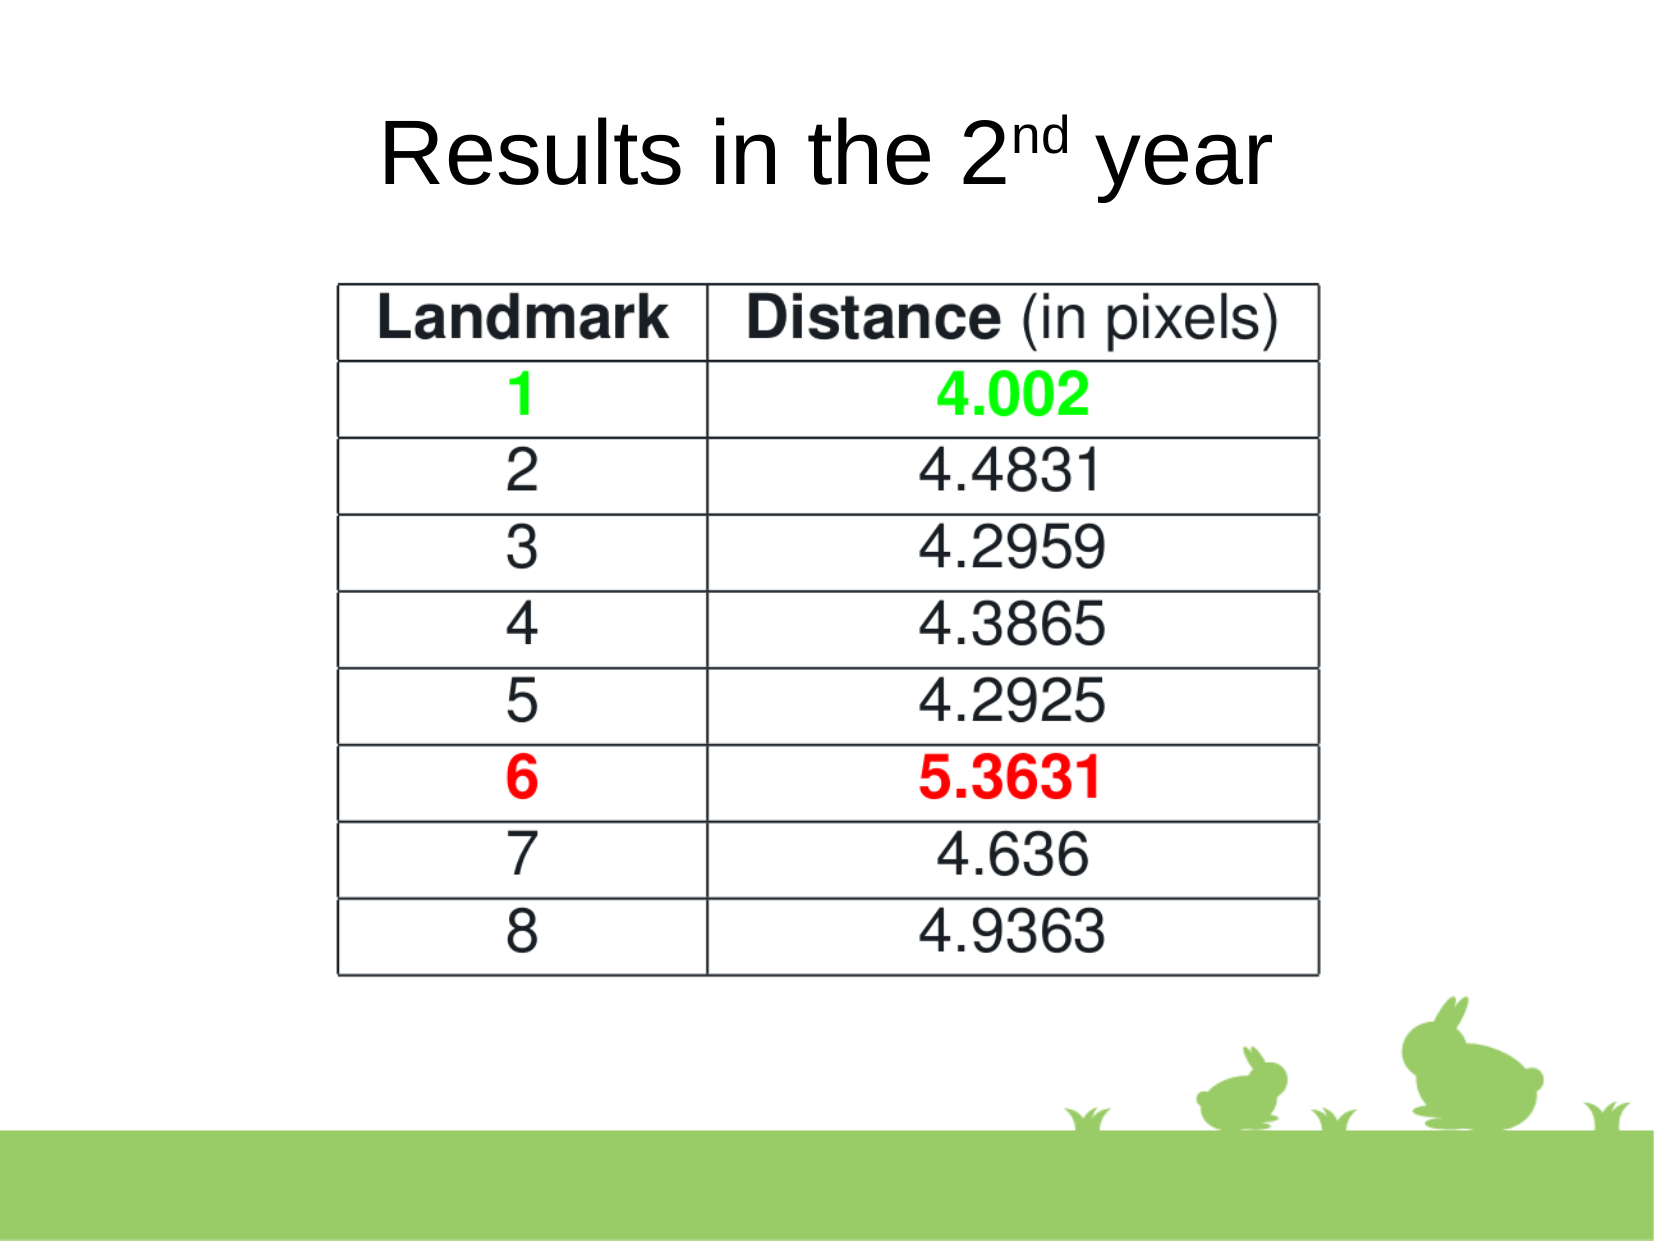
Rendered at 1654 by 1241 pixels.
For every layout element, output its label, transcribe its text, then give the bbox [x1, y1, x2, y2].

picture [0, 0, 1654, 1241]
title Results in the 2nd year [82, 49, 1571, 257]
